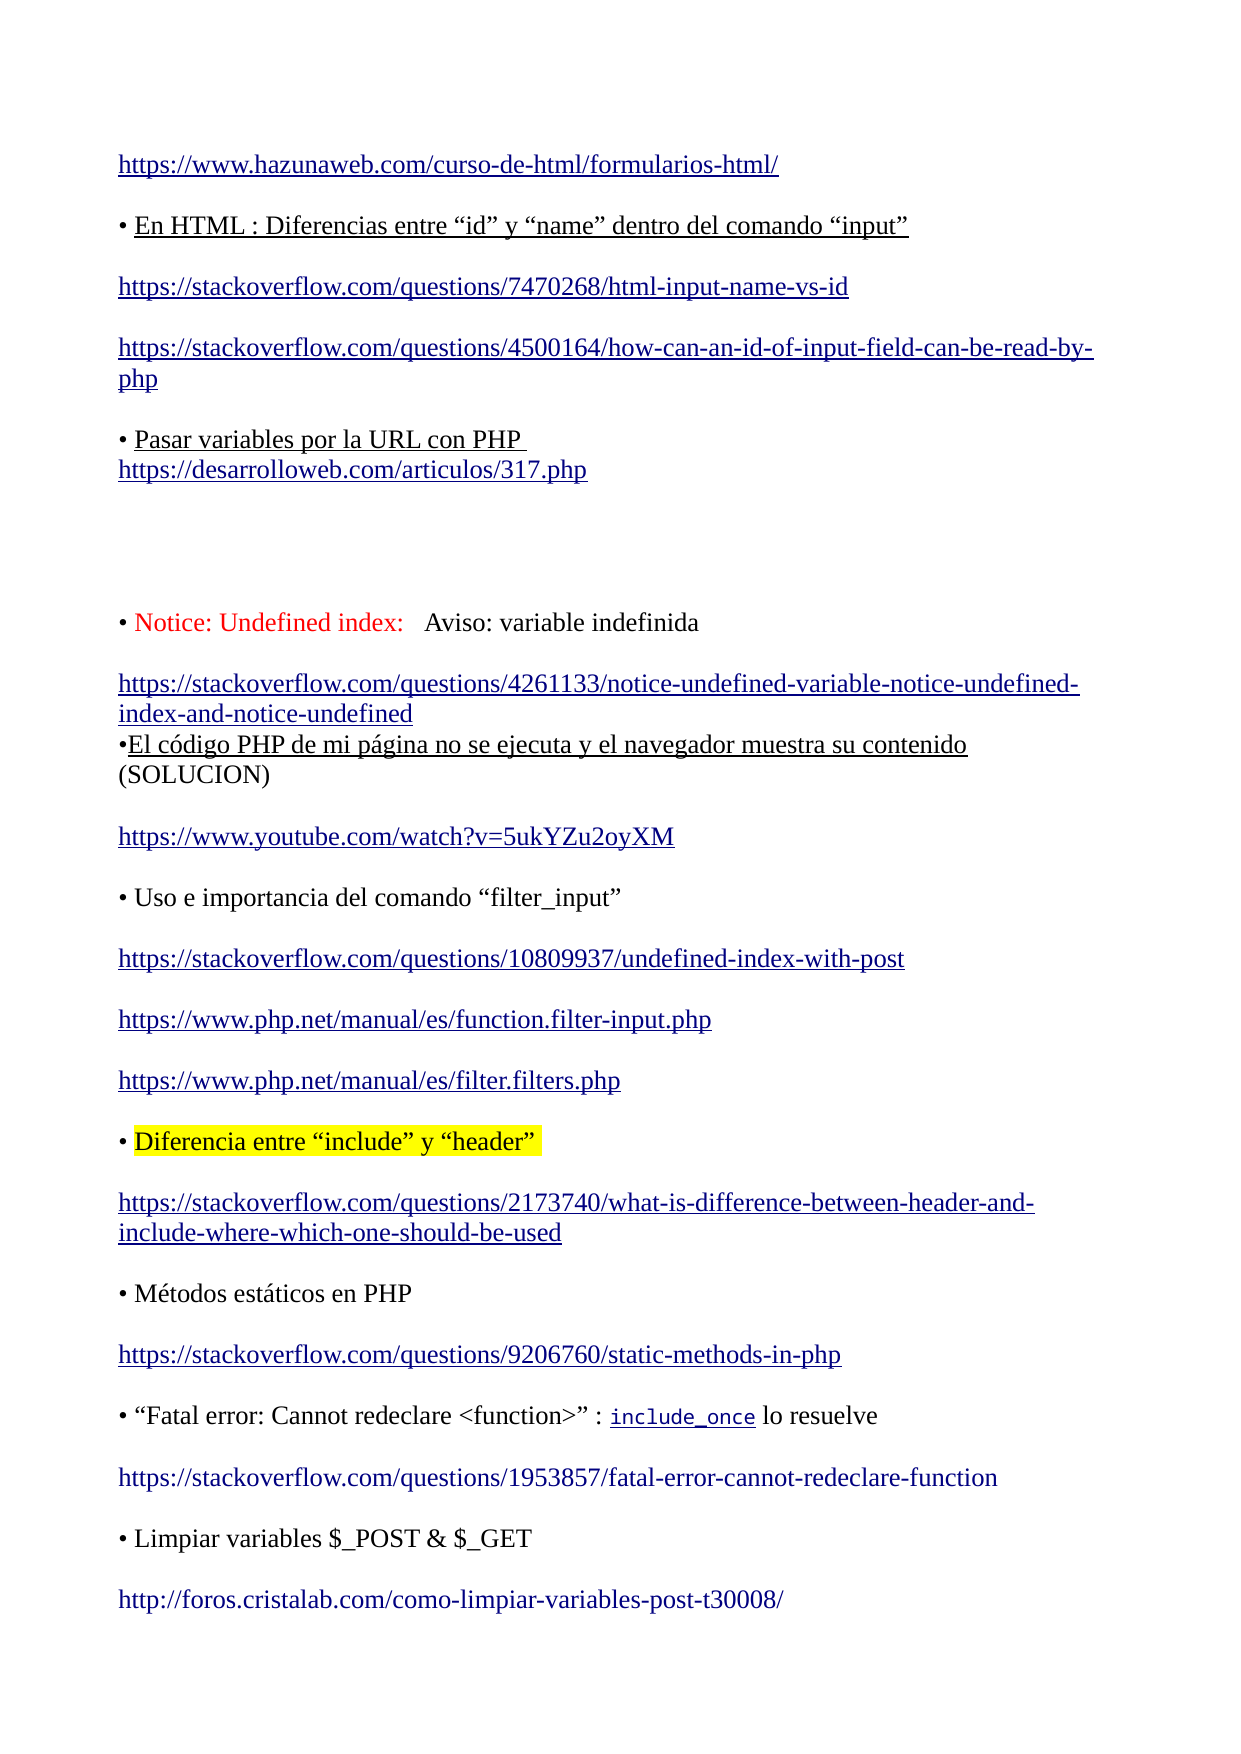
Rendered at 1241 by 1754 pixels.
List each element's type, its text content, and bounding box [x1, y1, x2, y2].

text https://stackoverflow.com/questions/1953857/fatal-error-cannot-redeclare-function [118, 1461, 1122, 1492]
text • Pasar variables por la URL con PHP [118, 423, 1122, 454]
text • Métodos estáticos en PHP [118, 1278, 1122, 1308]
text https://stackoverflow.com/questions/2173740/what-is-difference-between-header-and-include-where-which-one-should-be-used [118, 1186, 1122, 1247]
text https://www.youtube.com/watch?v=5ukYZu2oyXM [118, 820, 1122, 851]
text • Limpiar variables $_POST & $_GET [118, 1522, 1122, 1553]
text • Diferencia entre “include” y “header” [118, 1125, 1122, 1156]
text https://stackoverflow.com/questions/4261133/notice-undefined-variable-notice-undefined-index-and-notice-undefined [118, 667, 1122, 728]
text https://stackoverflow.com/questions/7470268/html-input-name-vs-id [118, 271, 1122, 301]
text https://stackoverflow.com/questions/10809937/undefined-index-with-post [118, 942, 1122, 973]
text • En HTML : Diferencias entre “id” y “name” dentro del comando “input” [118, 210, 1122, 240]
text http://foros.cristalab.com/como-limpiar-variables-post-t30008/ [118, 1583, 1122, 1614]
text https://www.php.net/manual/es/filter.filters.php [118, 1064, 1122, 1095]
text • Uso e importancia del comando “filter_input” [118, 881, 1122, 912]
text https://desarrolloweb.com/articulos/317.php [118, 454, 1122, 484]
text https://www.hazunaweb.com/curso-de-html/formularios-html/ [118, 149, 1122, 179]
text https://www.php.net/manual/es/function.filter-input.php [118, 1003, 1122, 1034]
text •El código PHP de mi página no se ejecuta y el navegador muestra su contenido (SOLUCION) [118, 728, 1122, 789]
text • “Fatal error: Cannot redeclare <function>” : include_once lo resuelve [118, 1400, 1122, 1431]
text • Notice: Undefined index: Aviso: variable indefinida [118, 606, 1122, 637]
text https://stackoverflow.com/questions/4500164/how-can-an-id-of-input-field-can-be-read-by-php [118, 332, 1122, 393]
text https://stackoverflow.com/questions/9206760/static-methods-in-php [118, 1308, 1122, 1369]
